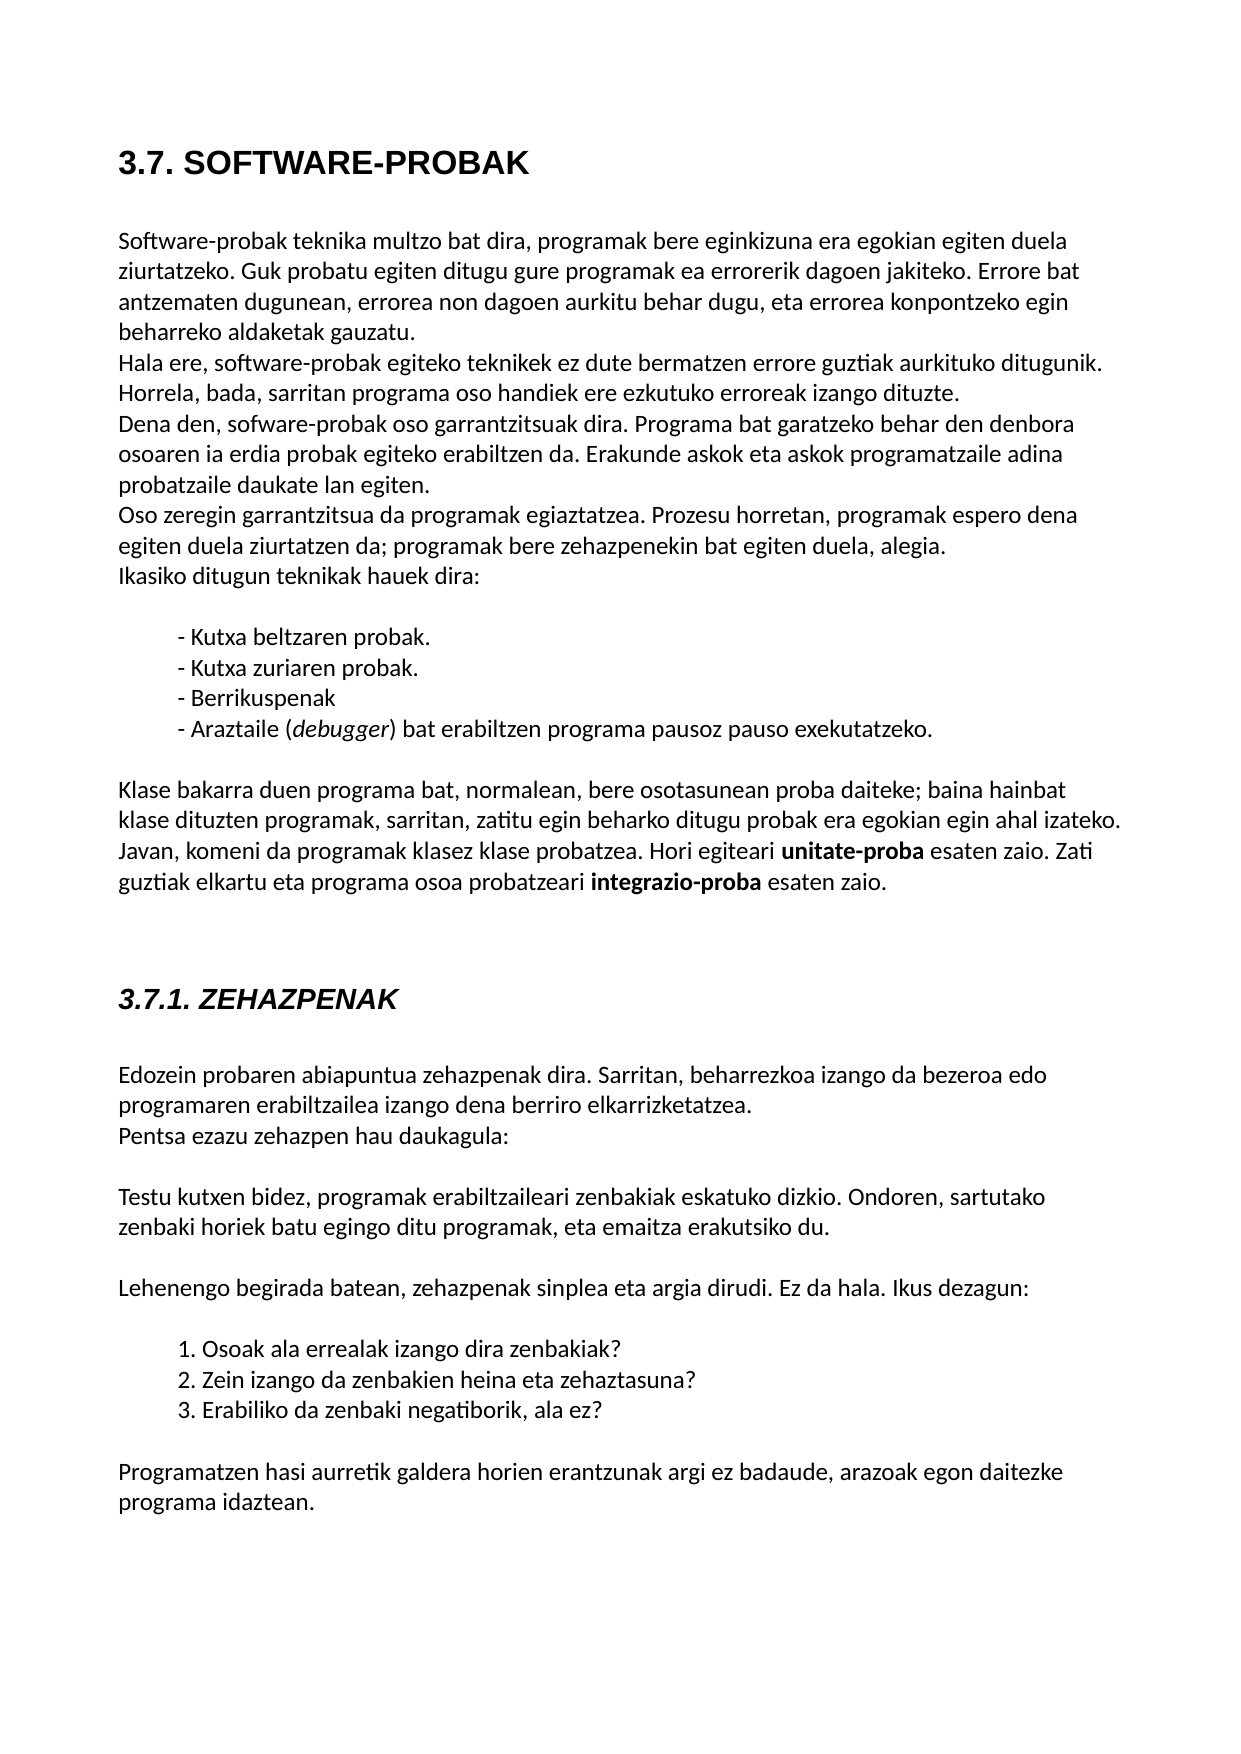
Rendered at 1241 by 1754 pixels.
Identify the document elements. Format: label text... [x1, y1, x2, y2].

text - Araztaile (debugger) bat erabiltzen programa pausoz pauso exekutatzeko. [177, 713, 1122, 744]
text Oso zeregin garrantzitsua da programak egiaztatzea. Prozesu horretan, programak espero dena egiten duela ziurtatzen da; programak bere zehazpenekin bat egiten duela, alegia. [118, 499, 1122, 561]
text Edozein probaren abiapuntua zehazpenak dira. Sarritan, beharrezkoa izango da bezeroa edo programaren erabiltzailea izango dena berriro elkarrizketatzea. [118, 1059, 1122, 1120]
text - Kutxa zuriaren probak. [177, 652, 1122, 683]
subtitle 3.7.1. ZEHAZPENAK [118, 982, 1122, 1016]
text Dena den, sofware-probak oso garrantzitsuak dira. Programa bat garatzeko behar den denbora osoaren ia erdia probak egiteko erabiltzen da. Erakunde askok eta askok programatzaile adina probatzaile daukate lan egiten. [118, 408, 1122, 499]
text 1. Osoak ala errealak izango dira zenbakiak? [177, 1333, 1122, 1364]
text Programatzen hasi aurretik galdera horien erantzunak argi ez badaude, arazoak egon daitezke programa idaztean. [118, 1456, 1122, 1517]
text Software-probak teknika multzo bat dira, programak bere eginkizuna era egokian egiten duela ziurtatzeko. Guk probatu egiten ditugu gure programak ea errorerik dagoen jakiteko. Errore bat antzematen dugunean, errorea non dagoen aurkitu behar dugu, eta errorea konpontzeko egin beharreko aldaketak gauzatu. [118, 225, 1122, 347]
text Ikasiko ditugun teknikak hauek dira: [118, 561, 1122, 591]
text Hala ere, software-probak egiteko teknikek ez dute bermatzen errore guztiak aurkituko ditugunik. Horrela, bada, sarritan programa oso handiek ere ezkutuko erroreak izango dituzte. [118, 347, 1122, 408]
text 3. Erabiliko da zenbaki negatiborik, ala ez? [177, 1394, 1122, 1425]
text - Berrikuspenak [177, 683, 1122, 713]
text 2. Zein izango da zenbakien heina eta zehaztasuna? [177, 1364, 1122, 1394]
text Pentsa ezazu zehazpen hau daukagula: [118, 1120, 1122, 1150]
text - Kutxa beltzaren probak. [177, 622, 1122, 652]
text Testu kutxen bidez, programak erabiltzaileari zenbakiak eskatuko dizkio. Ondoren, sartutako zenbaki horiek batu egingo ditu programak, eta emaitza erakutsiko du. [118, 1181, 1122, 1242]
text Lehenengo begirada batean, zehazpenak sinplea eta argia dirudi. Ez da hala. Ikus dezagun: [118, 1272, 1122, 1303]
subtitle 3.7. SOFTWARE-PROBAK [118, 143, 1122, 182]
text Klase bakarra duen programa bat, normalean, bere osotasunean proba daiteke; baina hainbat klase dituzten programak, sarritan, zatitu egin beharko ditugu probak era egokian egin ahal izateko. Javan, komeni da programak klasez klase probatzea. Hori egiteari unitate-proba esaten zaio. Zati guztiak elkartu eta programa osoa probatzeari integrazio-proba esaten zaio. [118, 774, 1122, 896]
